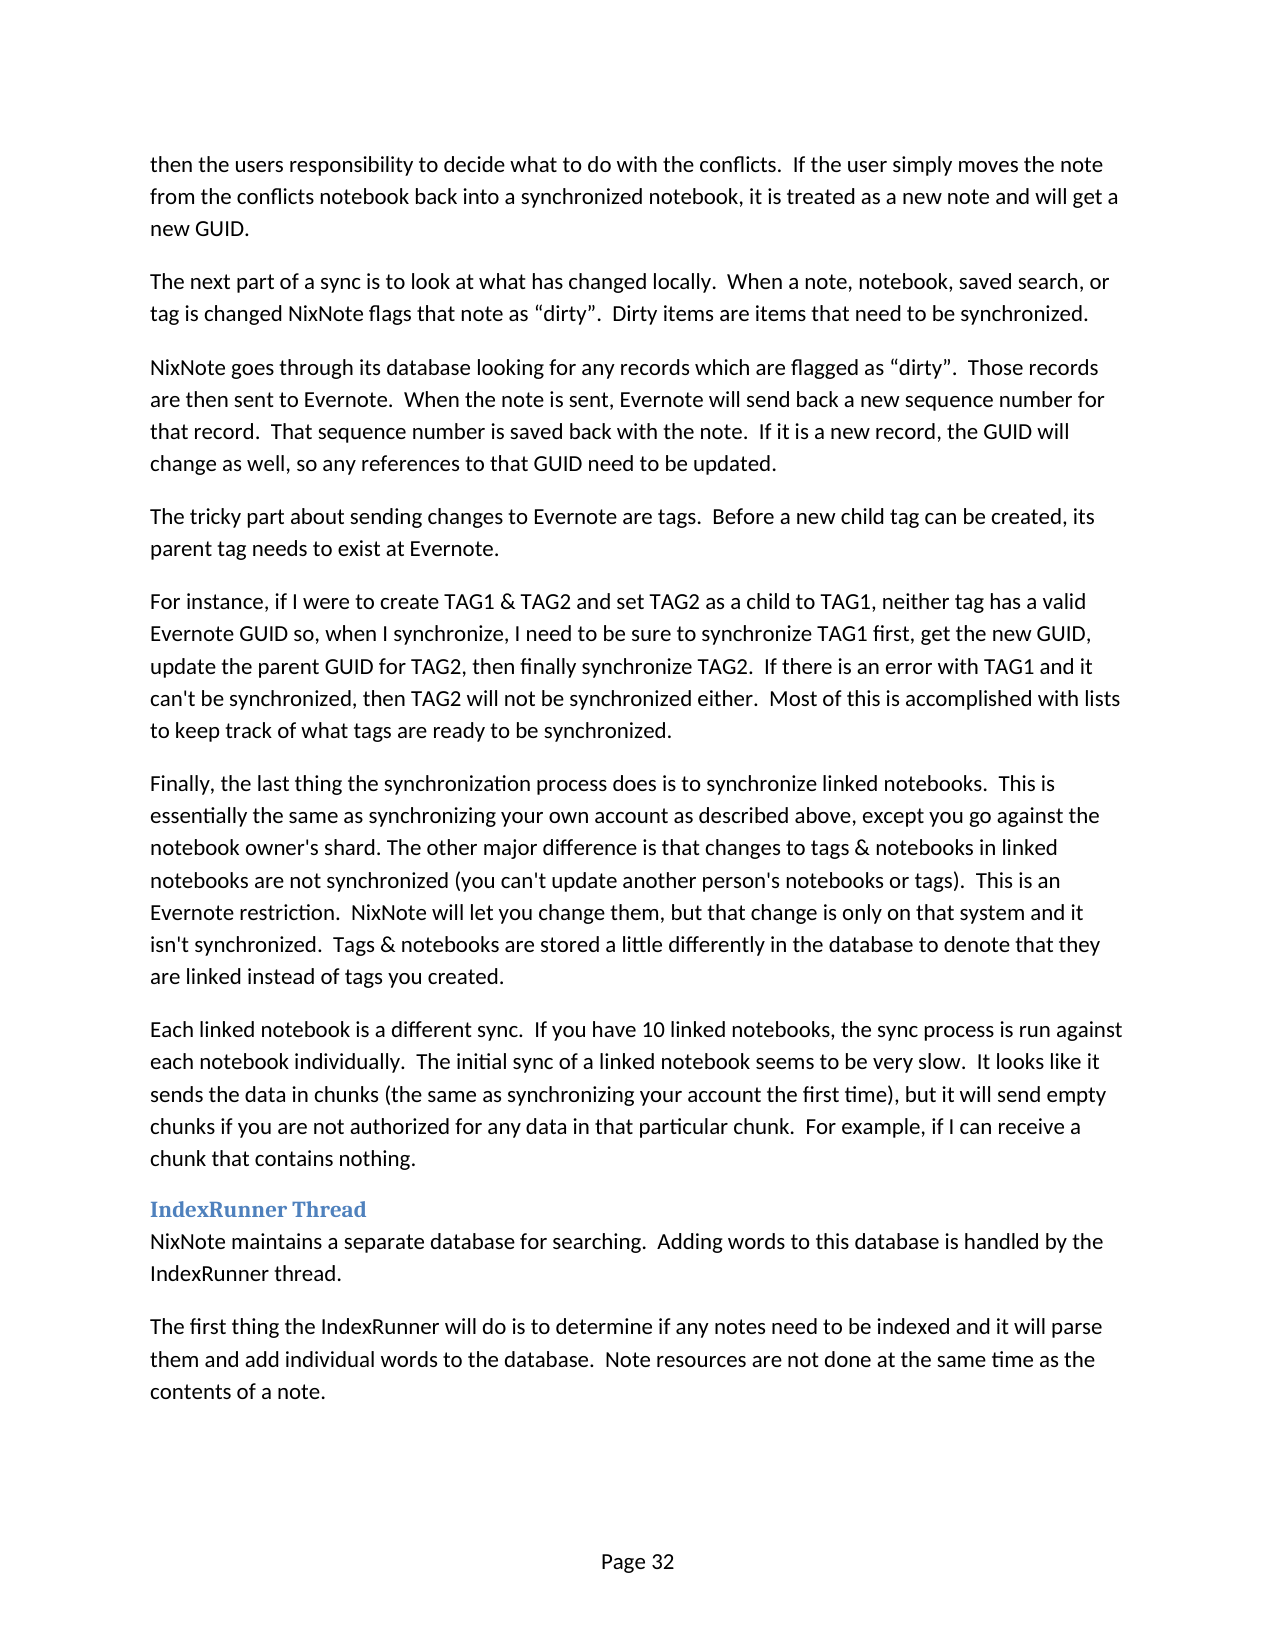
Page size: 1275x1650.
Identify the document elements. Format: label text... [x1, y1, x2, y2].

subtitle IndexRunner Thread [150, 1197, 1125, 1223]
text then the users responsibility to decide what to do with the conflicts. If the user simply moves the note from the conflicts notebook back into a synchronized notebook, it is treated as a new note and will get a new GUID. [150, 150, 1125, 242]
text The first thing the IndexRunner will do is to determine if any notes need to be indexed and it will parse them and add individual words to the database. Note resources are not done at the same time as the contents of a note. [150, 1312, 1125, 1405]
text Finally, the last thing the synchronization process does is to synchronize linked notebooks. This is essentially the same as synchronizing your own account as described above, except you go against the notebook owner's shard. The other major difference is that changes to tags & notebooks in linked notebooks are not synchronized (you can't update another person's notebooks or tags). This is an Evernote restriction. NixNote will let you change them, but that change is only on that system and it isn't synchronized. Tags & notebooks are stored a little differently in the database to denote that they are linked instead of tags you created. [150, 769, 1125, 990]
text For instance, if I were to create TAG1 & TAG2 and set TAG2 as a child to TAG1, neither tag has a valid Evernote GUID so, when I synchronize, I need to be sure to synchronize TAG1 first, get the new GUID, update the parent GUID for TAG2, then finally synchronize TAG2. If there is an error with TAG1 and it can't be synchronized, then TAG2 will not be synchronized either. Most of this is accomplished with lists to keep track of what tags are ready to be synchronized. [150, 587, 1125, 744]
text The next part of a sync is to look at what has changed locally. When a note, notebook, saved search, or tag is changed NixNote flags that note as “dirty”. Dirty items are items that need to be synchronized. [150, 267, 1125, 328]
text NixNote goes through its database looking for any records which are flagged as “dirty”. Those records are then sent to Evernote. When the note is sent, Evernote will send back a new sequence number for that record. That sequence number is saved back with the note. If it is a new record, the GUID will change as well, so any references to that GUID need to be updated. [150, 353, 1125, 477]
text Each linked notebook is a different sync. If you have 10 linked notebooks, the sync process is run against each notebook individually. The initial sync of a linked notebook seems to be very slow. It looks like it sends the data in chunks (the same as synchronizing your account the first time), but it will send empty chunks if you are not authorized for any data in that particular chunk. For example, if I can receive a chunk that contains nothing. [150, 1015, 1125, 1172]
text The tricky part about sending changes to Evernote are tags. Before a new child tag can be created, its parent tag needs to exist at Evernote. [150, 502, 1125, 562]
text NixNote maintains a separate database for searching. Adding words to this database is handled by the IndexRunner thread. [150, 1227, 1125, 1287]
